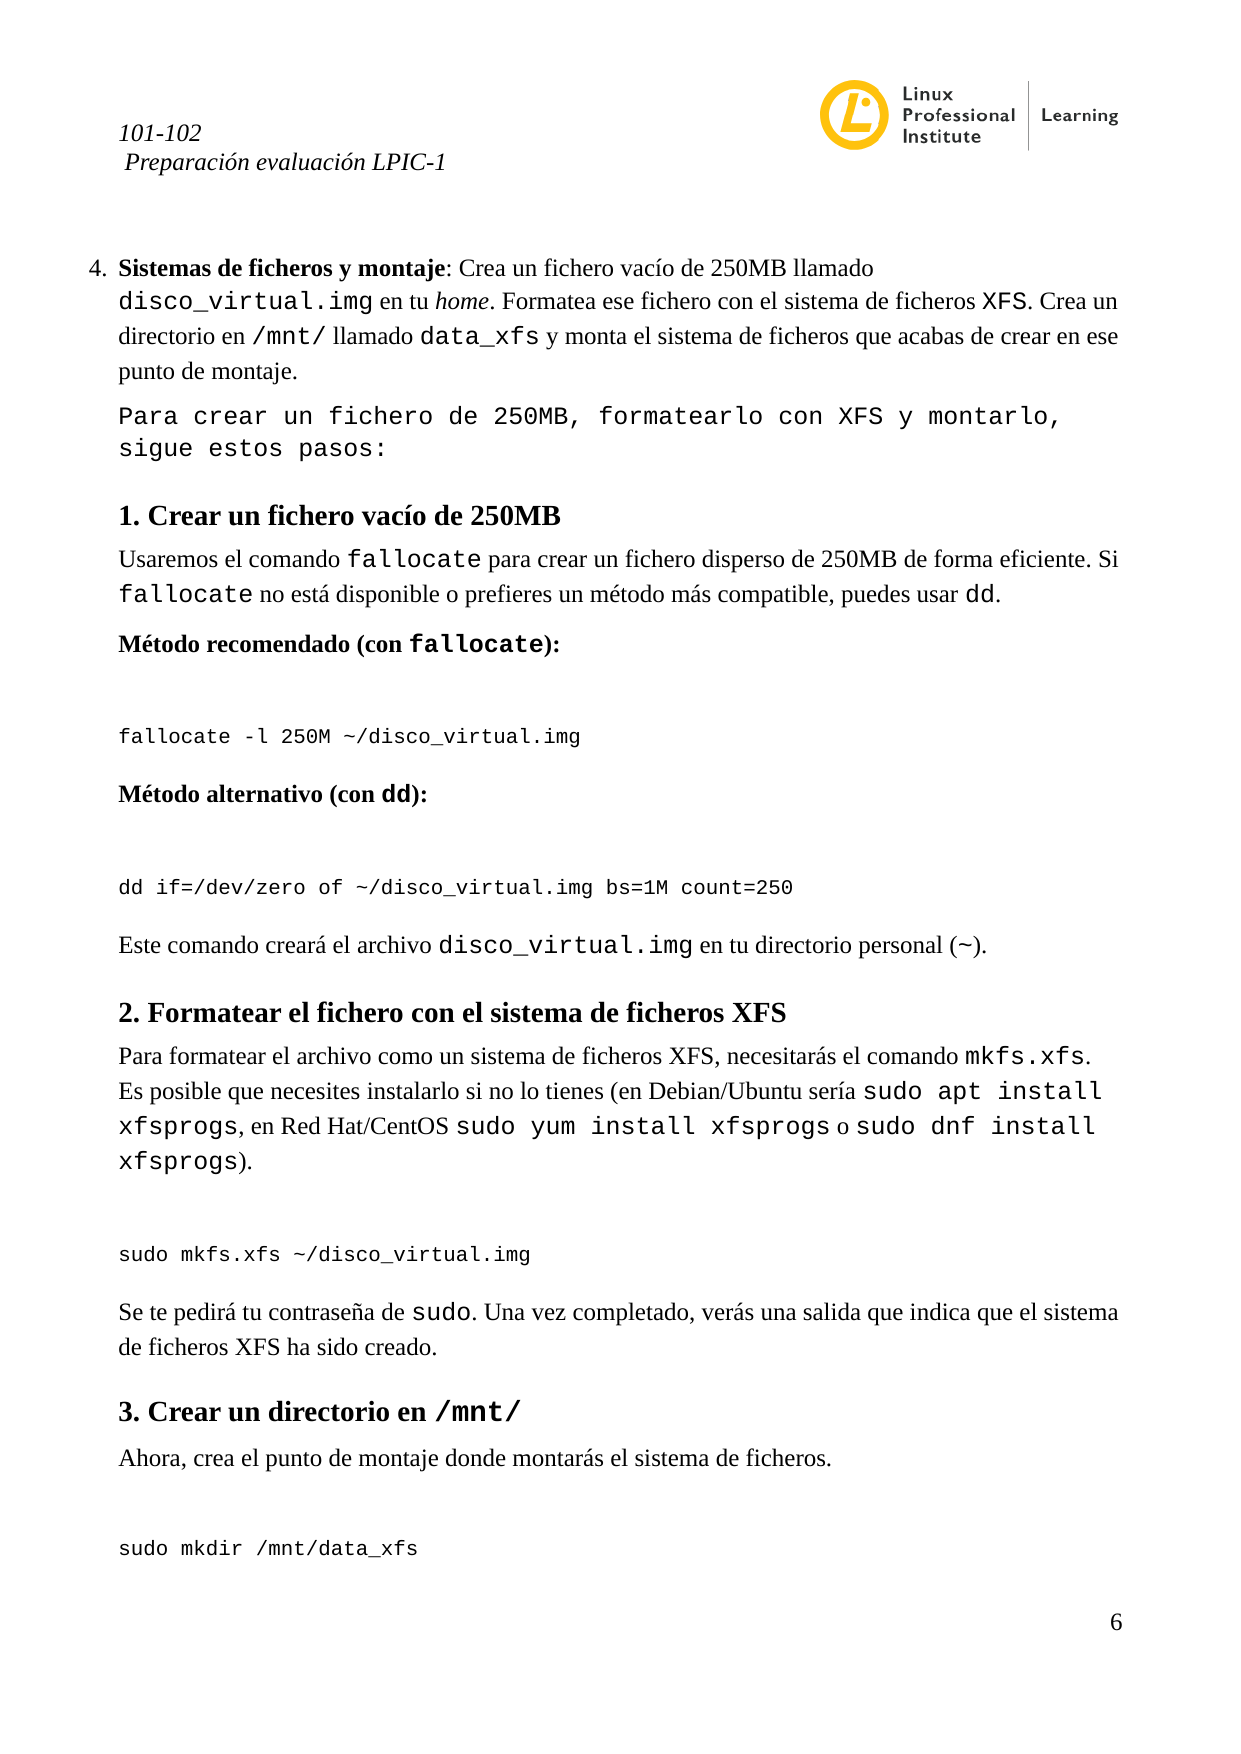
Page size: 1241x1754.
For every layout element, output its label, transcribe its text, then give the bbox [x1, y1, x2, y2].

text Ahora, crea el punto de montaje donde montarás el sistema de ficheros. [118, 1443, 1122, 1472]
subtitle 1. Crear un fichero vacío de 250MB [118, 498, 1122, 531]
text dd if=/dev/zero of ~/disco_virtual.img bs=1M count=250 [118, 877, 1122, 901]
text Método alternativo (con dd): [118, 779, 1122, 810]
picture [819, 79, 1119, 151]
text sudo mkfs.xfs ~/disco_virtual.img [118, 1244, 1122, 1267]
text Este comando creará el archivo disco_virtual.img en tu directorio personal (~). [118, 930, 1122, 961]
text sudo mkdir /mnt/data_xfs [118, 1538, 1122, 1562]
list Sistemas de ficheros y montaje: Crea un fichero vacío de 250MB llamado disco_virtual.img en tu home. Formatea ese fichero con el sistema de ficheros XFS. Crea un directorio en /mnt/ llamado data_xfs y monta el sistema de ficheros que acabas de crear en ese punto de montaje. [118, 253, 1122, 385]
text Se te pedirá tu contraseña de sudo. Una vez completado, verás una salida que indica que el sistema de ficheros XFS ha sido creado. [118, 1297, 1122, 1361]
text Método recomendado (con fallocate): [118, 629, 1122, 660]
text fallocate -l 250M ~/disco_virtual.img [118, 726, 1122, 750]
subtitle 2. Formatear el fichero con el sistema de ficheros XFS [118, 995, 1122, 1028]
subtitle 3. Crear un directorio en /mnt/ [118, 1394, 1122, 1430]
text Para crear un fichero de 250MB, formatearlo con XFS y montarlo, sigue estos pasos: [118, 403, 1122, 464]
text Usaremos el comando fallocate para crear un fichero disperso de 250MB de forma eficiente. Si fallocate no está disponible o prefieres un método más compatible, puedes usar dd. [118, 544, 1122, 610]
text Para formatear el archivo como un sistema de ficheros XFS, necesitarás el comando mkfs.xfs. Es posible que necesites instalarlo si no lo tienes (en Debian/Ubuntu sería sudo apt install xfsprogs, en Red Hat/CentOS sudo yum install xfsprogs o sudo dnf install xfsprogs). [118, 1041, 1122, 1177]
